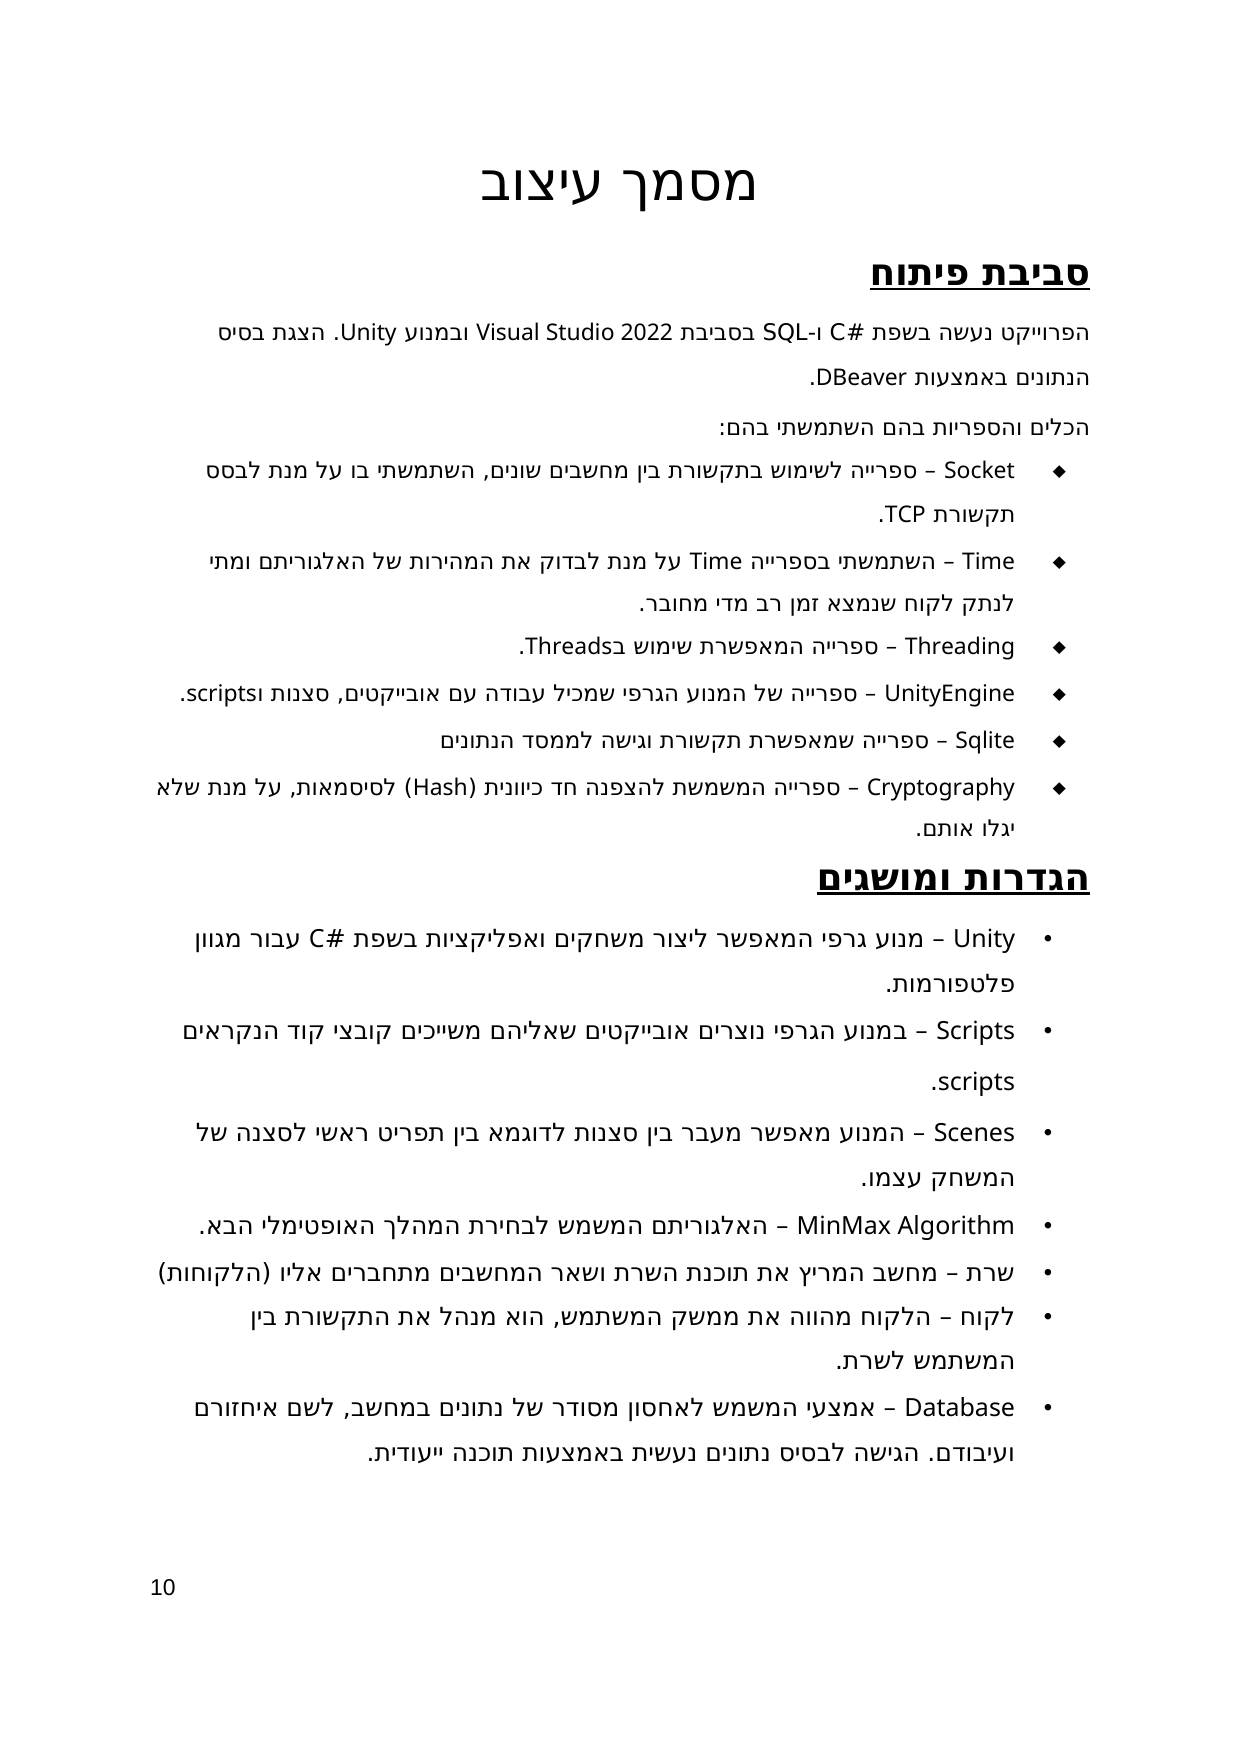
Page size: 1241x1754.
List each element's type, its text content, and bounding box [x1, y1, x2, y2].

list לקוח – הלקוח מהווה את ממשק המשתמש, הוא מנהל את התקשורת בין המשתמש לשרת. [150, 1302, 1053, 1375]
list UnityEngine – ספרייה של המנוע הגרפי שמכיל עבודה עם אובייקטים, סצנות וscripts. [150, 677, 1053, 708]
list Unity – מנוע גרפי המאפשר ליצור משחקים ואפליקציות בשפת #C עבור מגוון פלטפורמות. [150, 921, 1053, 998]
text הכלים והספריות בהם השתמשתי בהם: [150, 414, 1090, 441]
text סביבת פיתוח [150, 251, 1090, 294]
list Scenes – המנוע מאפשר מעבר בין סצנות לדוגמא בין תפריט ראשי לסצנה של המשחק עצמו. [150, 1115, 1053, 1193]
list Scripts – במנוע הגרפי נוצרים אובייקטים שאליהם משייכים קובצי קוד הנקראים scripts. [150, 1013, 1053, 1098]
list Time – השתמשתי בספרייה Time על מנת לבדוק את המהירות של האלגוריתם ומתי לנתק לקוח שנמצא זמן רב מדי מחובר. [150, 545, 1053, 617]
list Socket – ספרייה לשימוש בתקשורת בין מחשבים שונים, השתמשתי בו על מנת לבסס תקשורת TCP. [150, 454, 1053, 530]
list שרת – מחשב המריץ את תוכנת השרת ושאר המחשבים מתחברים אליו (הלקוחות) [150, 1258, 1053, 1288]
title הפרוייקט נעשה בשפת #C ו-SQL בסביבת Visual Studio 2022 ובמנוע Unity. הצגת בסיס הנתונים באמצעות DBeaver. [150, 316, 1090, 392]
text הגדרות ומושגים [150, 855, 1090, 899]
list Threading – ספרייה המאפשרת שימוש בThreads. [150, 630, 1053, 661]
list Database – אמצעי המשמש לאחסון מסודר של נתונים במחשב, לשם איחזורם ועיבודם. הגישה לבסיס נתונים נעשית באמצעות תוכנה ייעודית. [150, 1390, 1053, 1467]
list MinMax Algorithm – האלגוריתם המשמש לבחירת המהלך האופטימלי הבא. [150, 1207, 1053, 1241]
list Cryptography – ספרייה המשמשת להצפנה חד כיוונית (Hash) לסיסמאות, על מנת שלא יגלו אותם. [150, 771, 1053, 842]
title מסמך עיצוב [150, 150, 1090, 213]
list Sqlite – ספרייה שמאפשרת תקשורת וגישה לממסד הנתונים [150, 724, 1053, 755]
